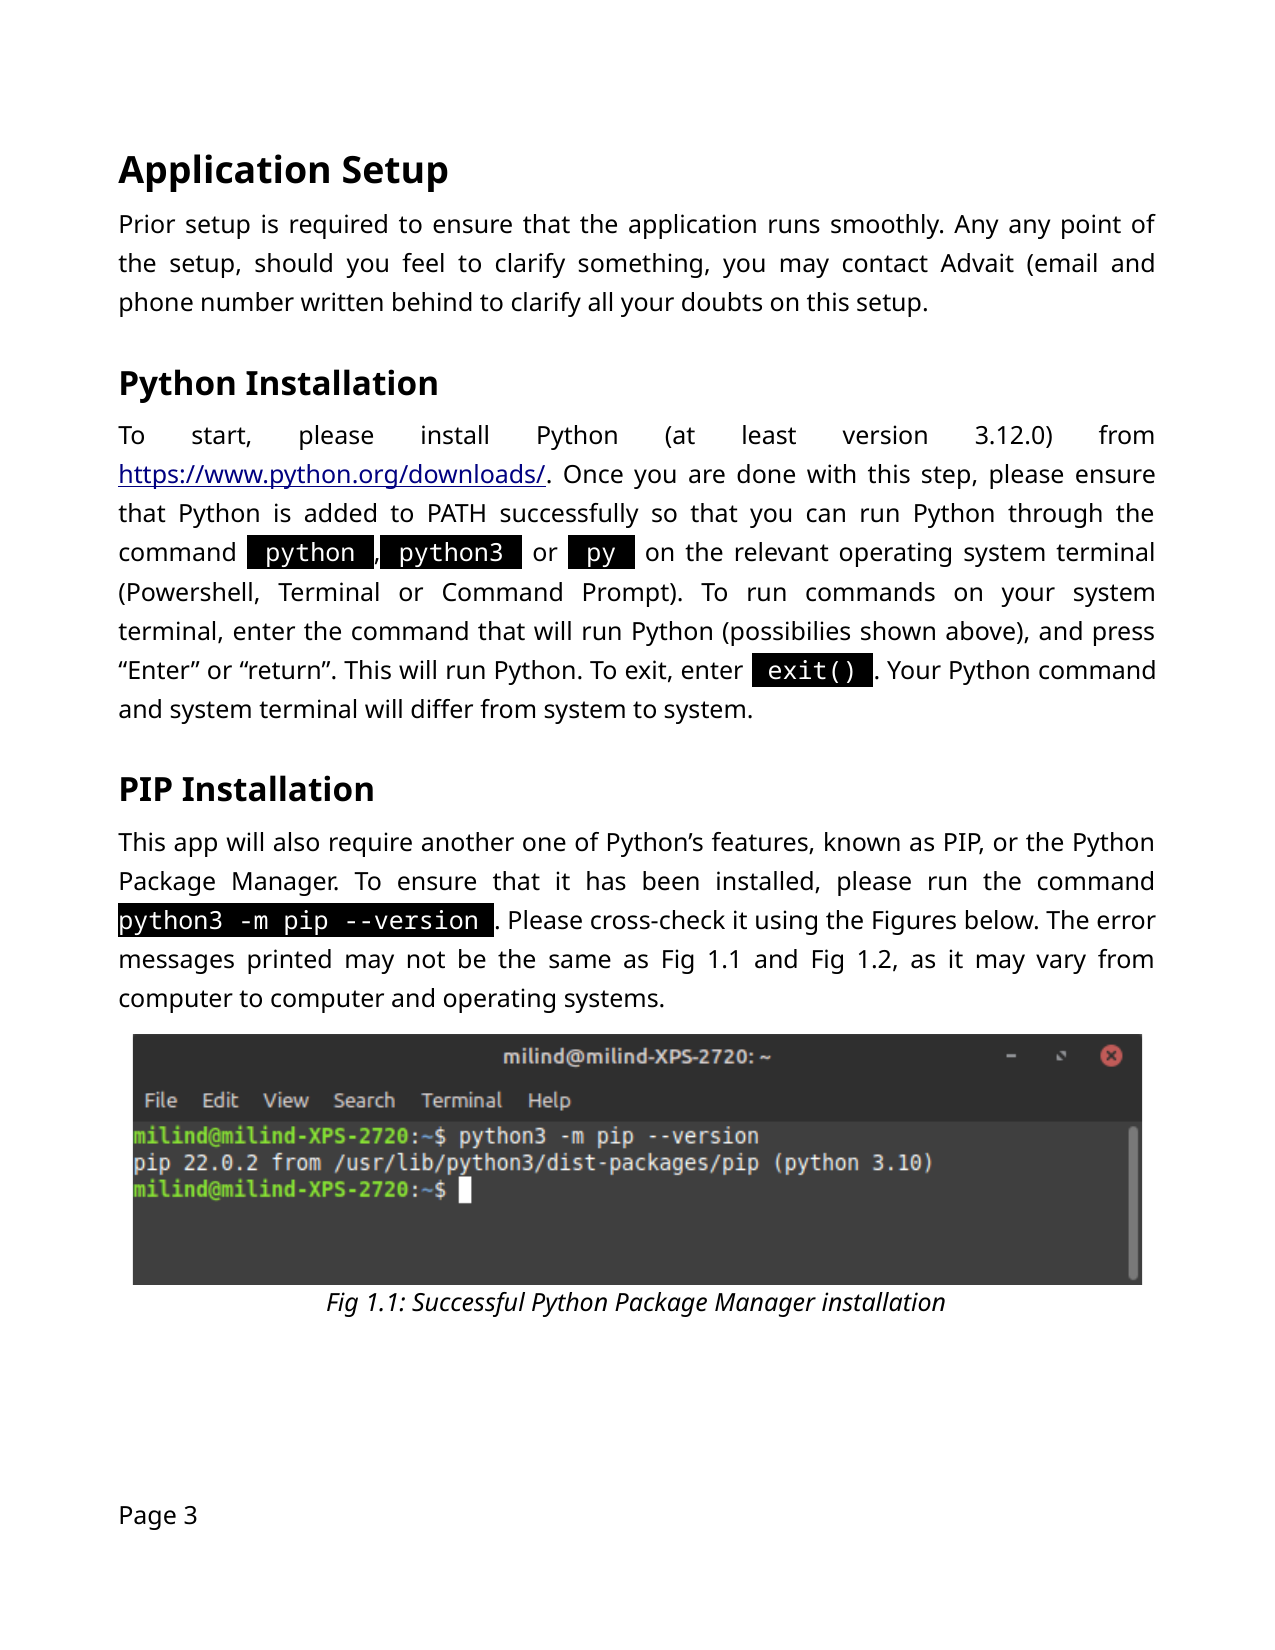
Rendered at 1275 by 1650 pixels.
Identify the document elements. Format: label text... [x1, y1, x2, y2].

text This app will also require another one of Python’s features, known as PIP, or the Python Package Manager. To ensure that it has been installed, please run the command python3 -m pip --version . Please cross-check it using the Figures below. The error messages printed may not be the same as Fig 1.1 and Fig 1.2, as it may vary from computer to computer and operating systems. [118, 824, 1157, 1015]
picture [132, 1034, 1143, 1285]
subtitle Python Installation [118, 359, 1157, 405]
text To start, please install Python (at least version 3.12.0) from https://www.python.org/downloads/. Once you are done with this step, please ensure that Python is added to PATH successfully so that you can run Python through the command python , python3 or py on the relevant operating system terminal (Powershell, Terminal or Command Prompt). To run commands on your system terminal, enter the command that will run Python (possibilies shown above), and press “Enter” or “return”. This will run Python. To exit, enter exit() . Your Python command and system terminal will differ from system to system. [118, 417, 1157, 726]
subtitle Application Setup [118, 143, 1157, 194]
subtitle PIP Installation [118, 766, 1157, 812]
text Fig 1.1: Successful Python Package Manager installation [118, 1285, 1157, 1319]
text Prior setup is required to ensure that the application runs smoothly. Any any point of the setup, should you feel to clarify something, you may contact Advait (email and phone number written behind to clarify all your doubts on this setup. [118, 207, 1157, 319]
